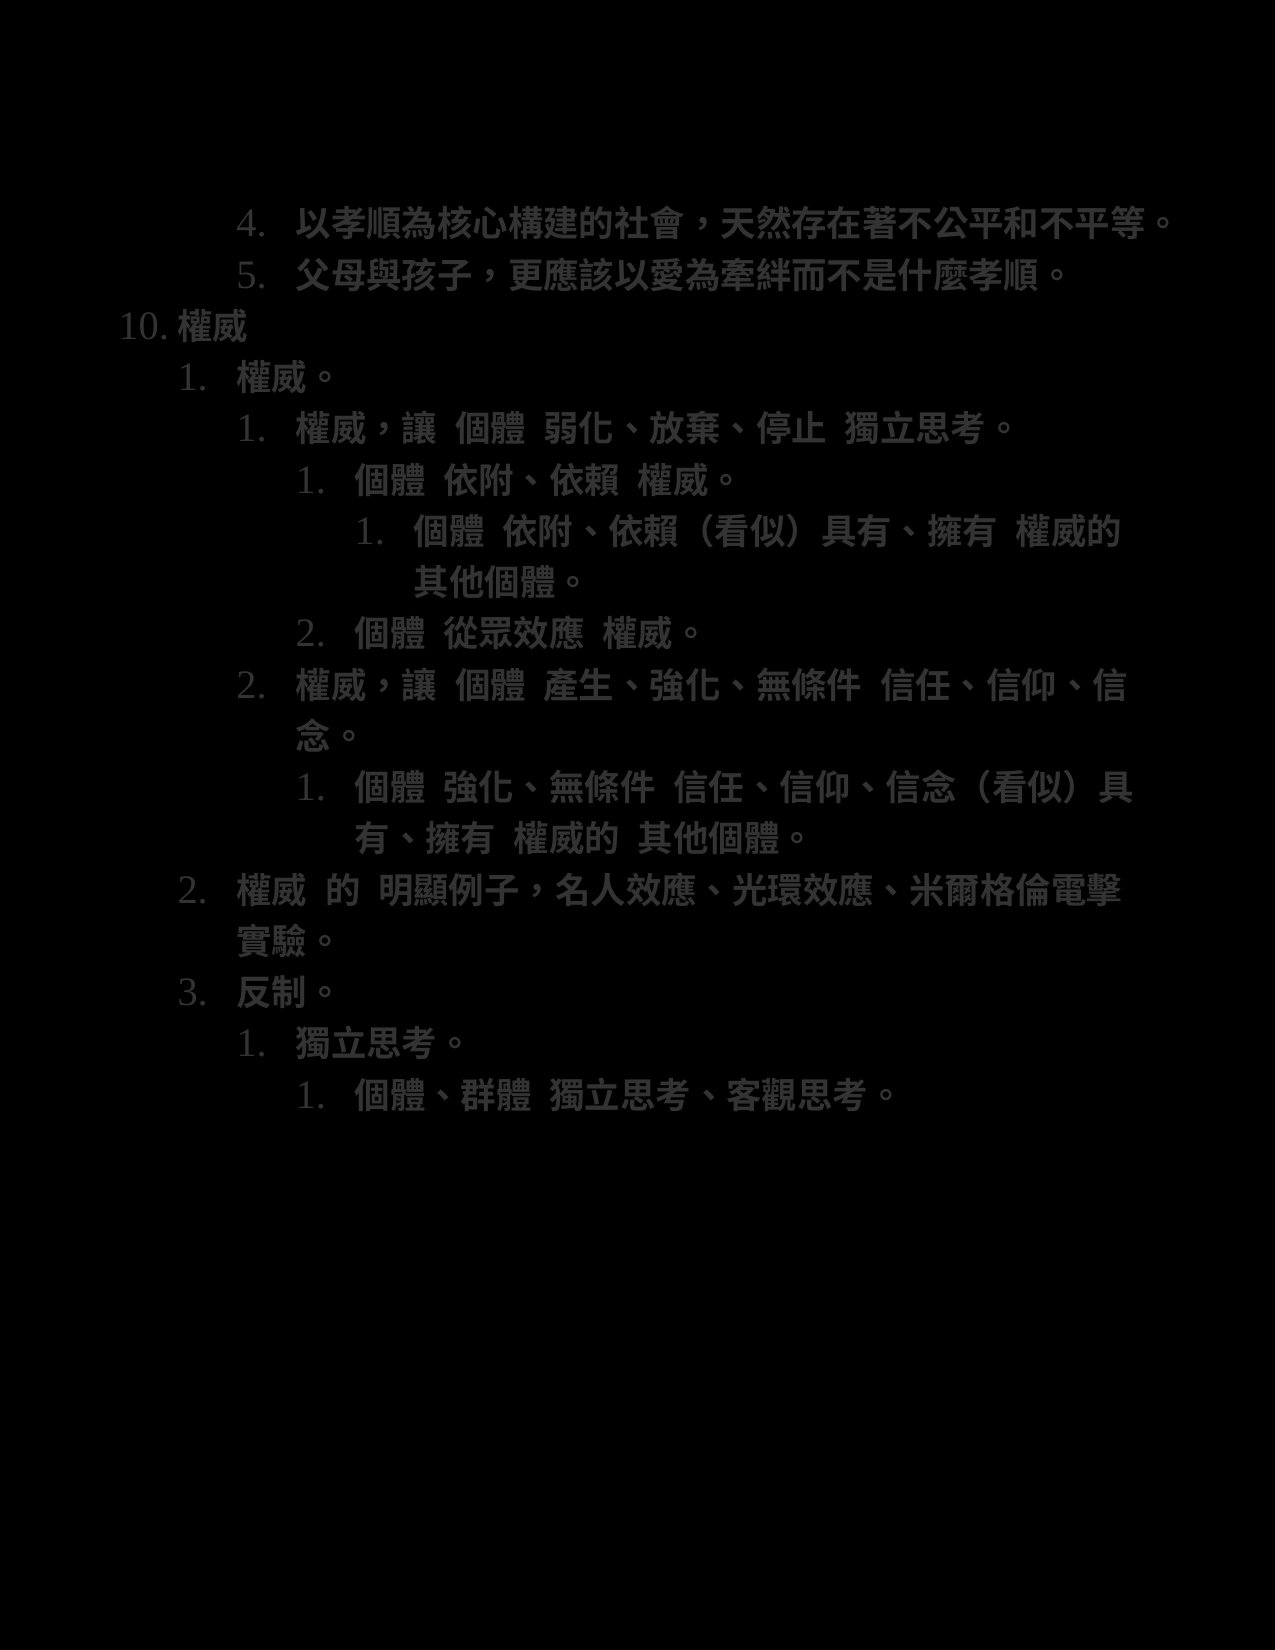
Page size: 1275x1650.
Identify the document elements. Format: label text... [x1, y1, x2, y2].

list 以孝順為核心構建的社會，天然存在著不公平和不平等。 [236, 196, 1157, 247]
list 個體 強化、無條件 信任、信仰、信念（看似）具有、擁有 權威的 其他個體。 [295, 759, 1157, 862]
list 權威。 [177, 349, 1157, 401]
list 權威，讓 個體 弱化、放棄、停止 獨立思考。 [236, 401, 1157, 452]
list 獨立思考。 [236, 1016, 1157, 1067]
list 父母與孩子，更應該以愛為牽絆而不是什麼孝順。 [236, 247, 1157, 298]
list 個體 依附、依賴 權威。 [295, 452, 1157, 503]
list 個體 依附、依賴（看似）具有、擁有 權威的 其他個體。 [354, 503, 1157, 606]
list 反制。 [177, 964, 1157, 1016]
list 個體 從眾效應 權威。 [295, 606, 1157, 657]
list 權威 [118, 298, 1157, 349]
list 個體、群體 獨立思考、客觀思考。 [295, 1067, 1157, 1118]
list 權威，讓 個體 產生、強化、無條件 信任、信仰、信念。 [236, 657, 1157, 759]
list 權威 的 明顯例子，名人效應、光環效應、米爾格倫電擊實驗。 [177, 862, 1157, 964]
